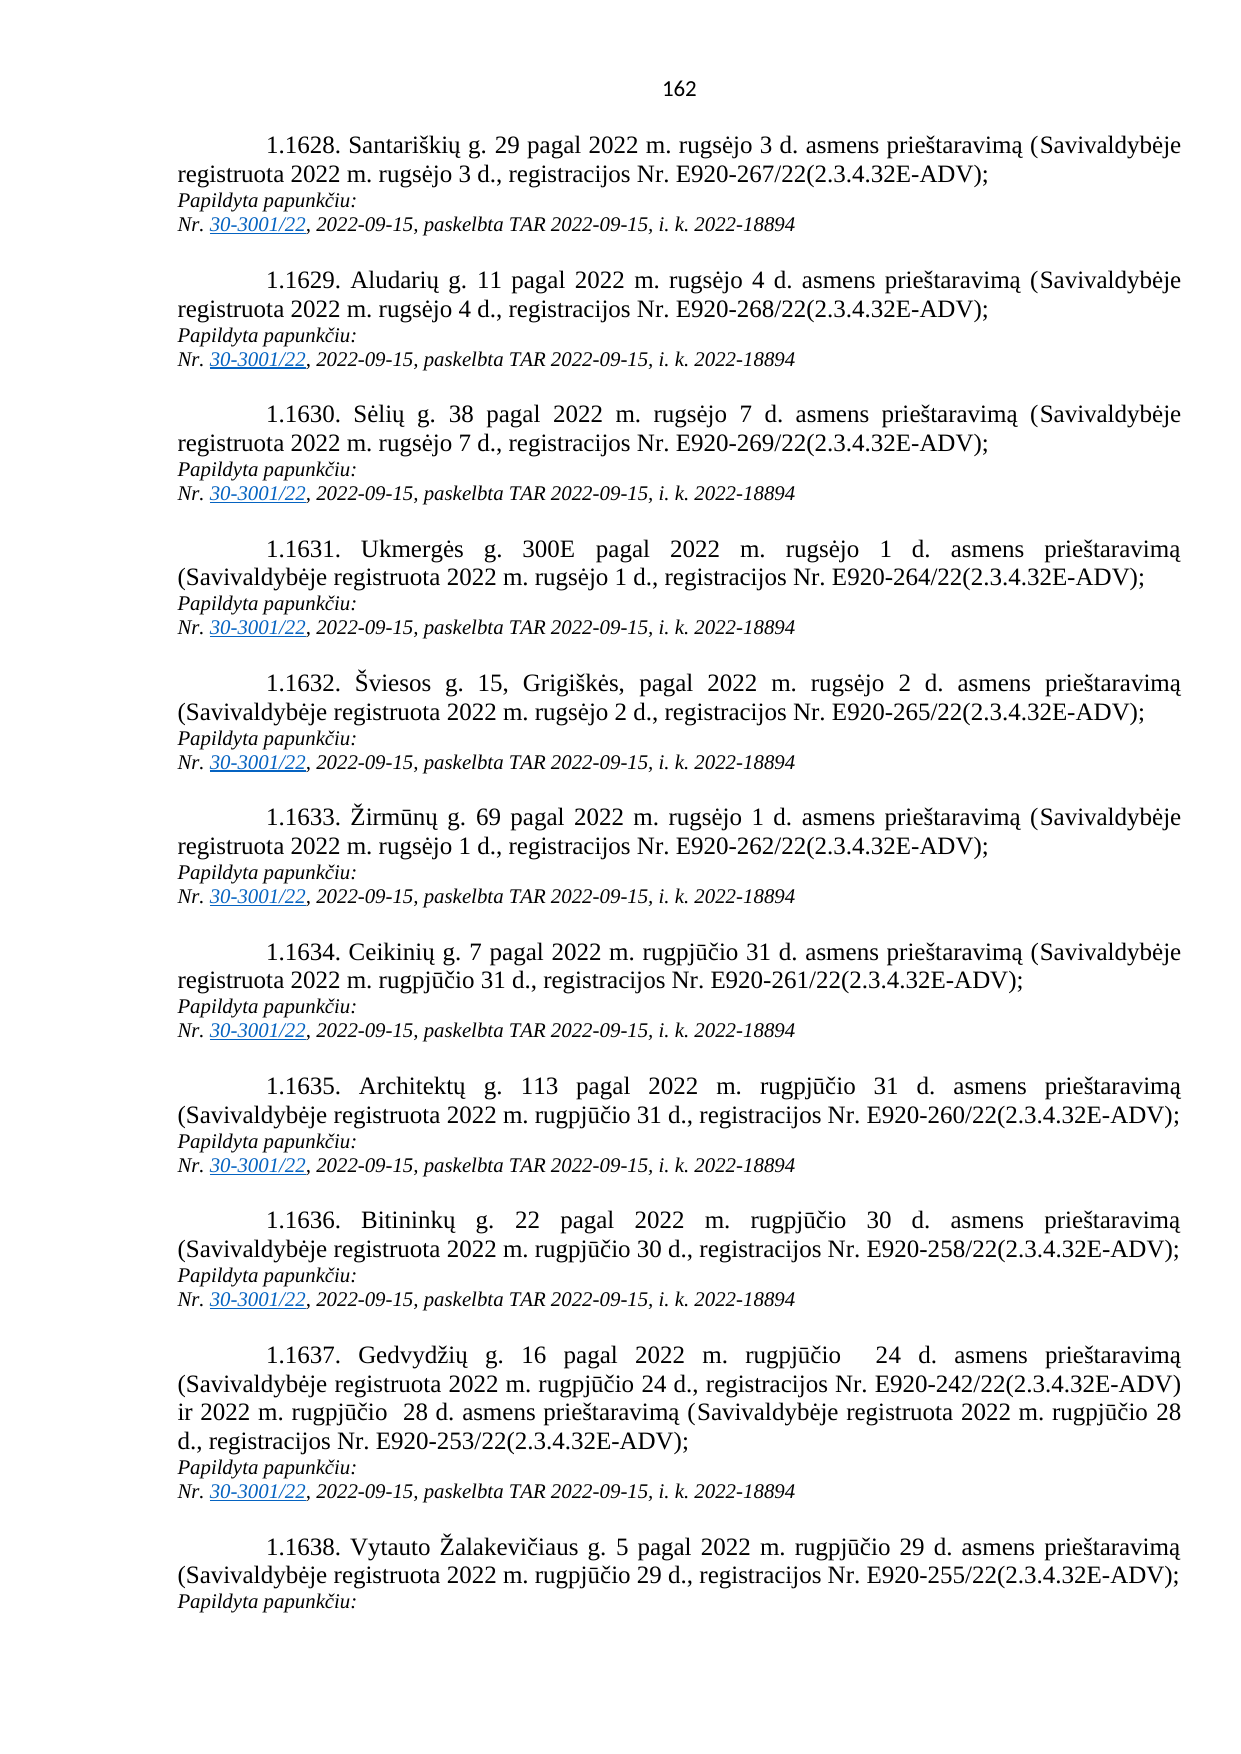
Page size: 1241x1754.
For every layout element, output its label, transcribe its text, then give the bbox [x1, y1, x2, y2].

text Papildyta papunkčiu: [177, 1129, 1181, 1153]
text Papildyta papunkčiu: [177, 591, 1181, 615]
text 1.1631. Ukmergės g. 300E pagal 2022 m. rugsėjo 1 d. asmens prieštaravimą (Savivaldybėje registruota 2022 m. rugsėjo 1 d., registracijos Nr. E920-264/22(2.3.4.32E-ADV); [177, 534, 1181, 591]
text 1.1629. Aludarių g. 11 pagal 2022 m. rugsėjo 4 d. asmens prieštaravimą (Savivaldybėje registruota 2022 m. rugsėjo 4 d., registracijos Nr. E920-268/22(2.3.4.32E-ADV); [177, 265, 1181, 322]
text Papildyta papunkčiu: [177, 188, 1181, 212]
text 1.1634. Ceikinių g. 7 pagal 2022 m. rugpjūčio 31 d. asmens prieštaravimą (Savivaldybėje registruota 2022 m. rugpjūčio 31 d., registracijos Nr. E920-261/22(2.3.4.32E-ADV); [177, 937, 1181, 994]
text Papildyta papunkčiu: [177, 860, 1181, 884]
text Nr. 30-3001/22, 2022-09-15, paskelbta TAR 2022-09-15, i. k. 2022-18894 [177, 1287, 1181, 1311]
text 1.1636. Bitininkų g. 22 pagal 2022 m. rugpjūčio 30 d. asmens prieštaravimą (Savivaldybėje registruota 2022 m. rugpjūčio 30 d., registracijos Nr. E920-258/22(2.3.4.32E-ADV); [177, 1206, 1181, 1263]
text Nr. 30-3001/22, 2022-09-15, paskelbta TAR 2022-09-15, i. k. 2022-18894 [177, 1479, 1181, 1503]
text Papildyta papunkčiu: [177, 322, 1181, 347]
text Nr. 30-3001/22, 2022-09-15, paskelbta TAR 2022-09-15, i. k. 2022-18894 [177, 1153, 1181, 1177]
text Nr. 30-3001/22, 2022-09-15, paskelbta TAR 2022-09-15, i. k. 2022-18894 [177, 481, 1181, 505]
text 1.1635. Architektų g. 113 pagal 2022 m. rugpjūčio 31 d. asmens prieštaravimą (Savivaldybėje registruota 2022 m. rugpjūčio 31 d., registracijos Nr. E920-260/22(2.3.4.32E-ADV); [177, 1071, 1181, 1129]
text 1.1633. Žirmūnų g. 69 pagal 2022 m. rugsėjo 1 d. asmens prieštaravimą (Savivaldybėje registruota 2022 m. rugsėjo 1 d., registracijos Nr. E920-262/22(2.3.4.32E-ADV); [177, 802, 1181, 860]
text Papildyta papunkčiu: [177, 994, 1181, 1018]
text 1.1628. Santariškių g. 29 pagal 2022 m. rugsėjo 3 d. asmens prieštaravimą (Savivaldybėje registruota 2022 m. rugsėjo 3 d., registracijos Nr. E920-267/22(2.3.4.32E-ADV); [177, 131, 1181, 188]
text Nr. 30-3001/22, 2022-09-15, paskelbta TAR 2022-09-15, i. k. 2022-18894 [177, 347, 1181, 371]
text Nr. 30-3001/22, 2022-09-15, paskelbta TAR 2022-09-15, i. k. 2022-18894 [177, 615, 1181, 639]
text Nr. 30-3001/22, 2022-09-15, paskelbta TAR 2022-09-15, i. k. 2022-18894 [177, 212, 1181, 236]
text Nr. 30-3001/22, 2022-09-15, paskelbta TAR 2022-09-15, i. k. 2022-18894 [177, 1018, 1181, 1042]
text 1.1637. Gedvydžių g. 16 pagal 2022 m. rugpjūčio 24 d. asmens prieštaravimą (Savivaldybėje registruota 2022 m. rugpjūčio 24 d., registracijos Nr. E920-242/22(2.3.4.32E-ADV) ir 2022 m. rugpjūčio 28 d. asmens prieštaravimą (Savivaldybėje registruota 2022 m. rugpjūčio 28 d., registracijos Nr. E920-253/22(2.3.4.32E-ADV); [177, 1340, 1181, 1455]
text Nr. 30-3001/22, 2022-09-15, paskelbta TAR 2022-09-15, i. k. 2022-18894 [177, 884, 1181, 908]
text 1.1632. Šviesos g. 15, Grigiškės, pagal 2022 m. rugsėjo 2 d. asmens prieštaravimą (Savivaldybėje registruota 2022 m. rugsėjo 2 d., registracijos Nr. E920-265/22(2.3.4.32E-ADV); [177, 668, 1181, 726]
text 1.1630. Sėlių g. 38 pagal 2022 m. rugsėjo 7 d. asmens prieštaravimą (Savivaldybėje registruota 2022 m. rugsėjo 7 d., registracijos Nr. E920-269/22(2.3.4.32E-ADV); [177, 399, 1181, 457]
text Papildyta papunkčiu: [177, 1455, 1181, 1479]
text Nr. 30-3001/22, 2022-09-15, paskelbta TAR 2022-09-15, i. k. 2022-18894 [177, 750, 1181, 774]
text Papildyta papunkčiu: [177, 457, 1181, 481]
text Papildyta papunkčiu: [177, 726, 1181, 750]
text Papildyta papunkčiu: [177, 1589, 1181, 1613]
text Papildyta papunkčiu: [177, 1263, 1181, 1287]
text 1.1638. Vytauto Žalakevičiaus g. 5 pagal 2022 m. rugpjūčio 29 d. asmens prieštaravimą (Savivaldybėje registruota 2022 m. rugpjūčio 29 d., registracijos Nr. E920-255/22(2.3.4.32E-ADV); [177, 1532, 1181, 1589]
